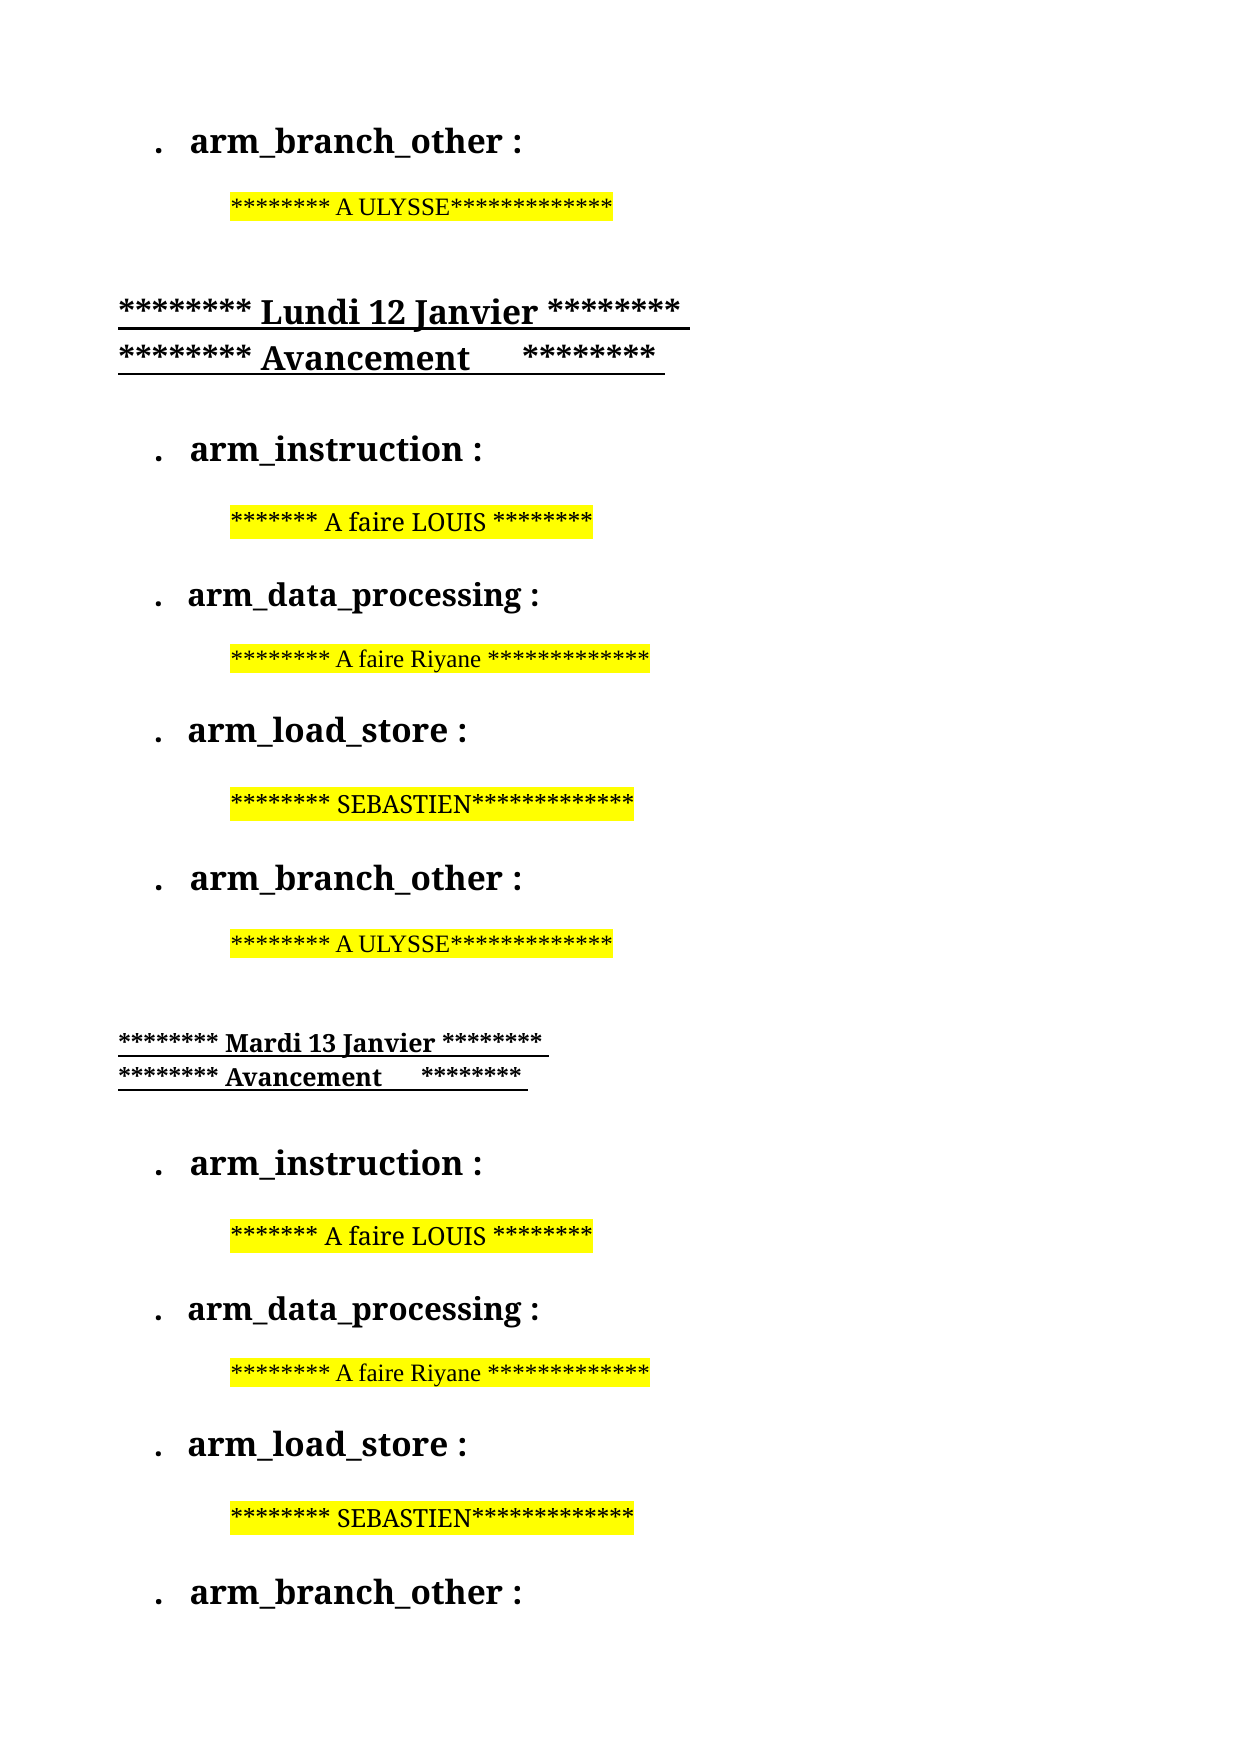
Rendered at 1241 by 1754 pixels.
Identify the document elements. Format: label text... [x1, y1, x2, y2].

text ******* A faire LOUIS ******** [230, 505, 1122, 539]
text ******** Avancement ******** [118, 334, 1122, 380]
text ******** SEBASTIEN************* [230, 1501, 1122, 1535]
text ******** A faire Riyane ************* [230, 644, 1122, 673]
text ******** A faire Riyane ************* [230, 1358, 1122, 1387]
text ******** A ULYSSE************* [230, 929, 1122, 958]
text ******** A ULYSSE************* [230, 192, 1122, 221]
text ******** Avancement ******** [118, 1060, 1122, 1094]
text ******** Lundi 12 Janvier ******** [118, 289, 1122, 334]
text ******** Mardi 13 Janvier ******** [118, 1026, 1122, 1060]
text . arm_data_processing : [153, 573, 1122, 616]
text . arm_instruction : [153, 425, 1122, 471]
text . arm_load_store : [153, 1421, 1122, 1467]
text . arm_branch_other : [153, 855, 1122, 900]
text . arm_load_store : [153, 707, 1122, 753]
text . arm_branch_other : [153, 1569, 1122, 1614]
text . arm_data_processing : [153, 1287, 1122, 1329]
text . arm_branch_other : [153, 118, 1122, 163]
text ******* A faire LOUIS ******** [230, 1219, 1122, 1253]
text . arm_instruction : [153, 1139, 1122, 1185]
text ******** SEBASTIEN************* [230, 787, 1122, 821]
